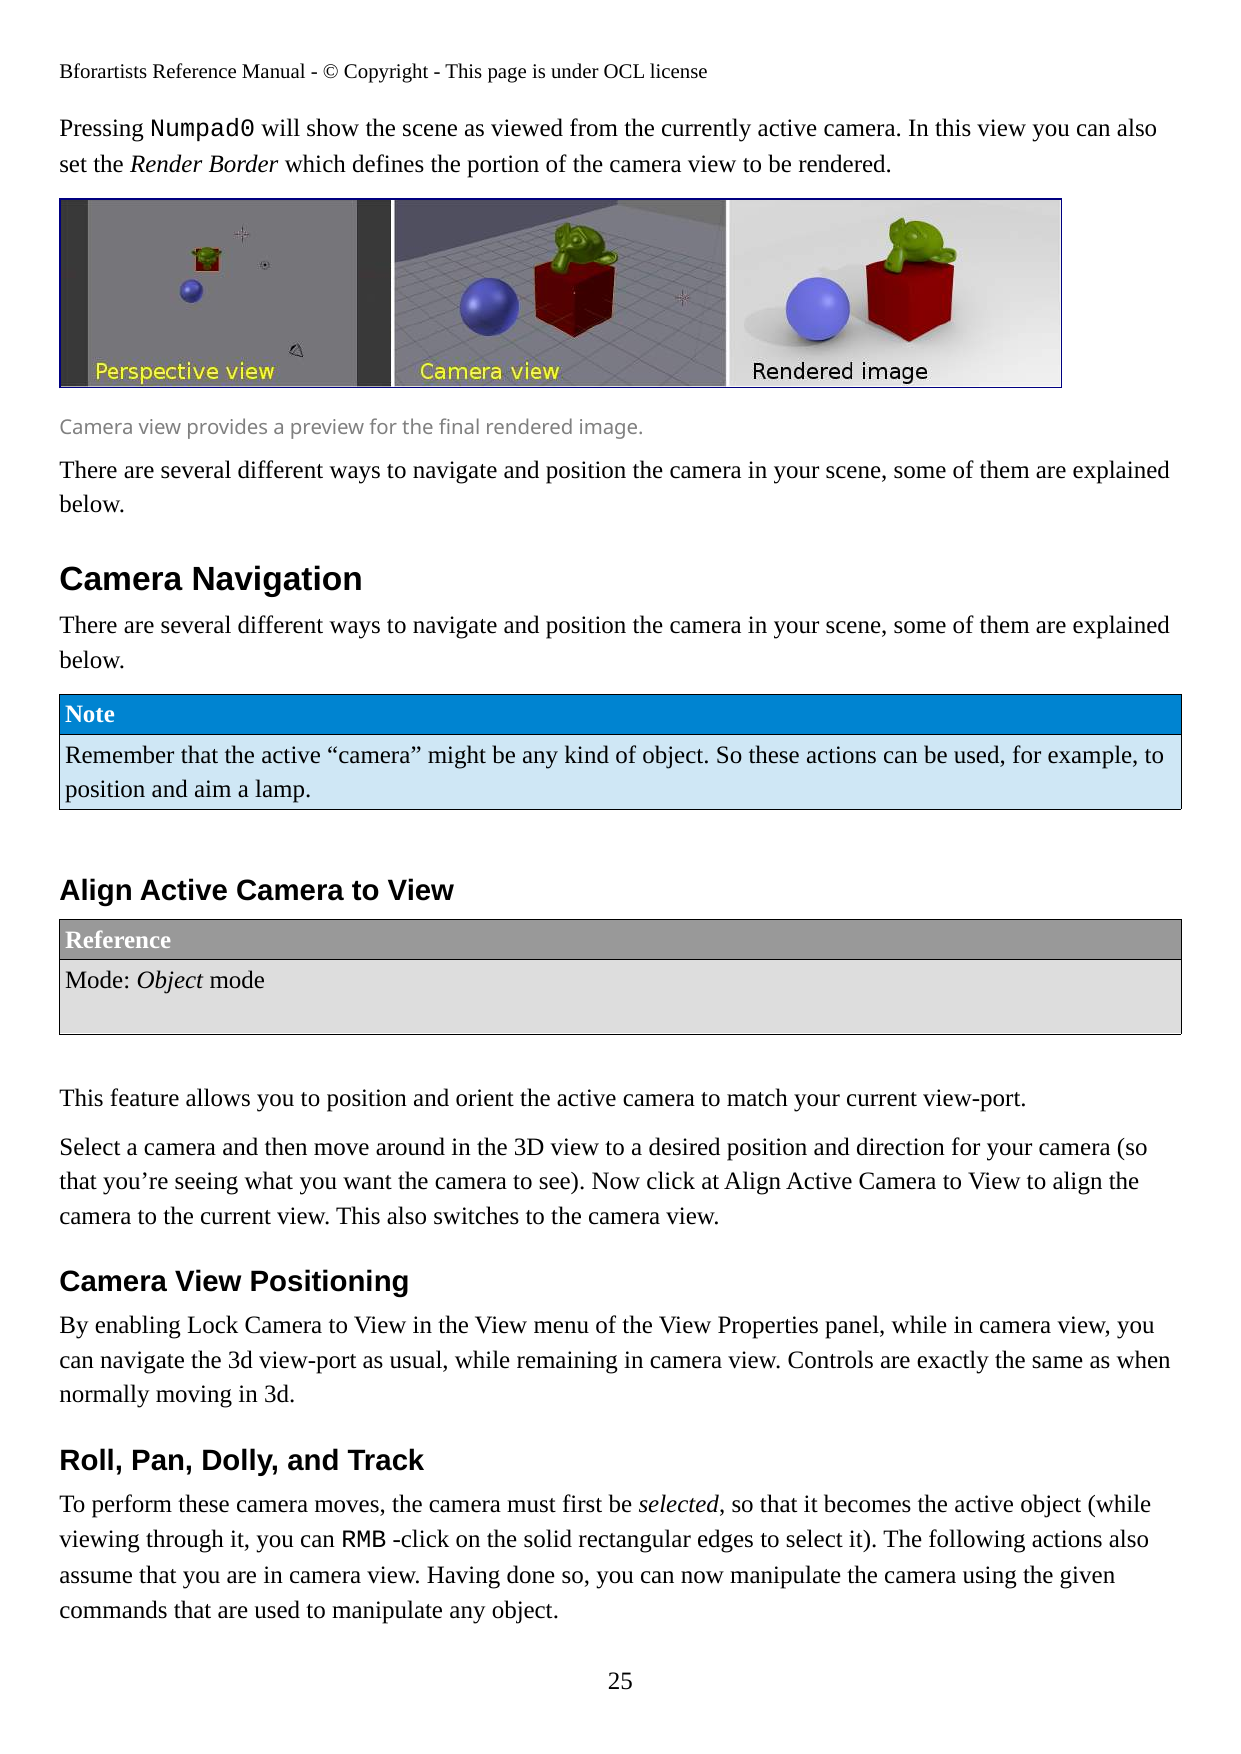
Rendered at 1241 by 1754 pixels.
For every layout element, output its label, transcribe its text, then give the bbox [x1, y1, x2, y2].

table_header Note [60, 695, 1181, 734]
text To perform these camera moves, the camera must first be selected, so that it becomes the active object (while viewing through it, you can RMB -click on the solid rectangular edges to select it). The following actions also assume that you are in camera view. Having done so, you can now manipulate the camera using the given commands that are used to manipulate any object. [59, 1489, 1181, 1624]
subtitle Camera View Positioning [59, 1264, 1181, 1298]
subtitle Camera Navigation [59, 559, 1181, 598]
table_cell Mode: Object mode [60, 960, 1181, 1033]
subtitle Align Active Camera to View [59, 873, 1181, 906]
text There are several different ways to navigate and position the camera in your scene, some of them are explained below. [59, 455, 1181, 518]
table_header Reference [60, 920, 1181, 959]
text Camera view provides a preview for the final rendered image. [59, 409, 1181, 440]
text Select a camera and then move around in the 3D view to a desired position and direction for your camera (so that you’re seeing what you want the camera to see). Now click at Align Active Camera to View to align the camera to the current view. This also switches to the camera view. [59, 1132, 1181, 1229]
subtitle Roll, Pan, Dolly, and Track [59, 1443, 1181, 1477]
text There are several different ways to navigate and position the camera in your scene, some of them are explained below. [59, 610, 1181, 673]
text This feature allows you to position and orient the active camera to match your current view-port. [59, 1083, 1181, 1111]
table_cell Remember that the active “camera” might be any kind of object. So these actions can be used, for example, to position and aim a lamp. [60, 735, 1181, 809]
picture [61, 200, 1061, 387]
text Pressing Numpad0 will show the scene as viewed from the currently active camera. In this view you can also set the Render Border which defines the portion of the camera view to be rendered. [59, 113, 1181, 178]
text By enabling Lock Camera to View in the View menu of the View Properties panel, while in camera view, you can navigate the 3d view-port as usual, while remaining in camera view. Controls are exactly the same as when normally moving in 3d. [59, 1311, 1181, 1408]
